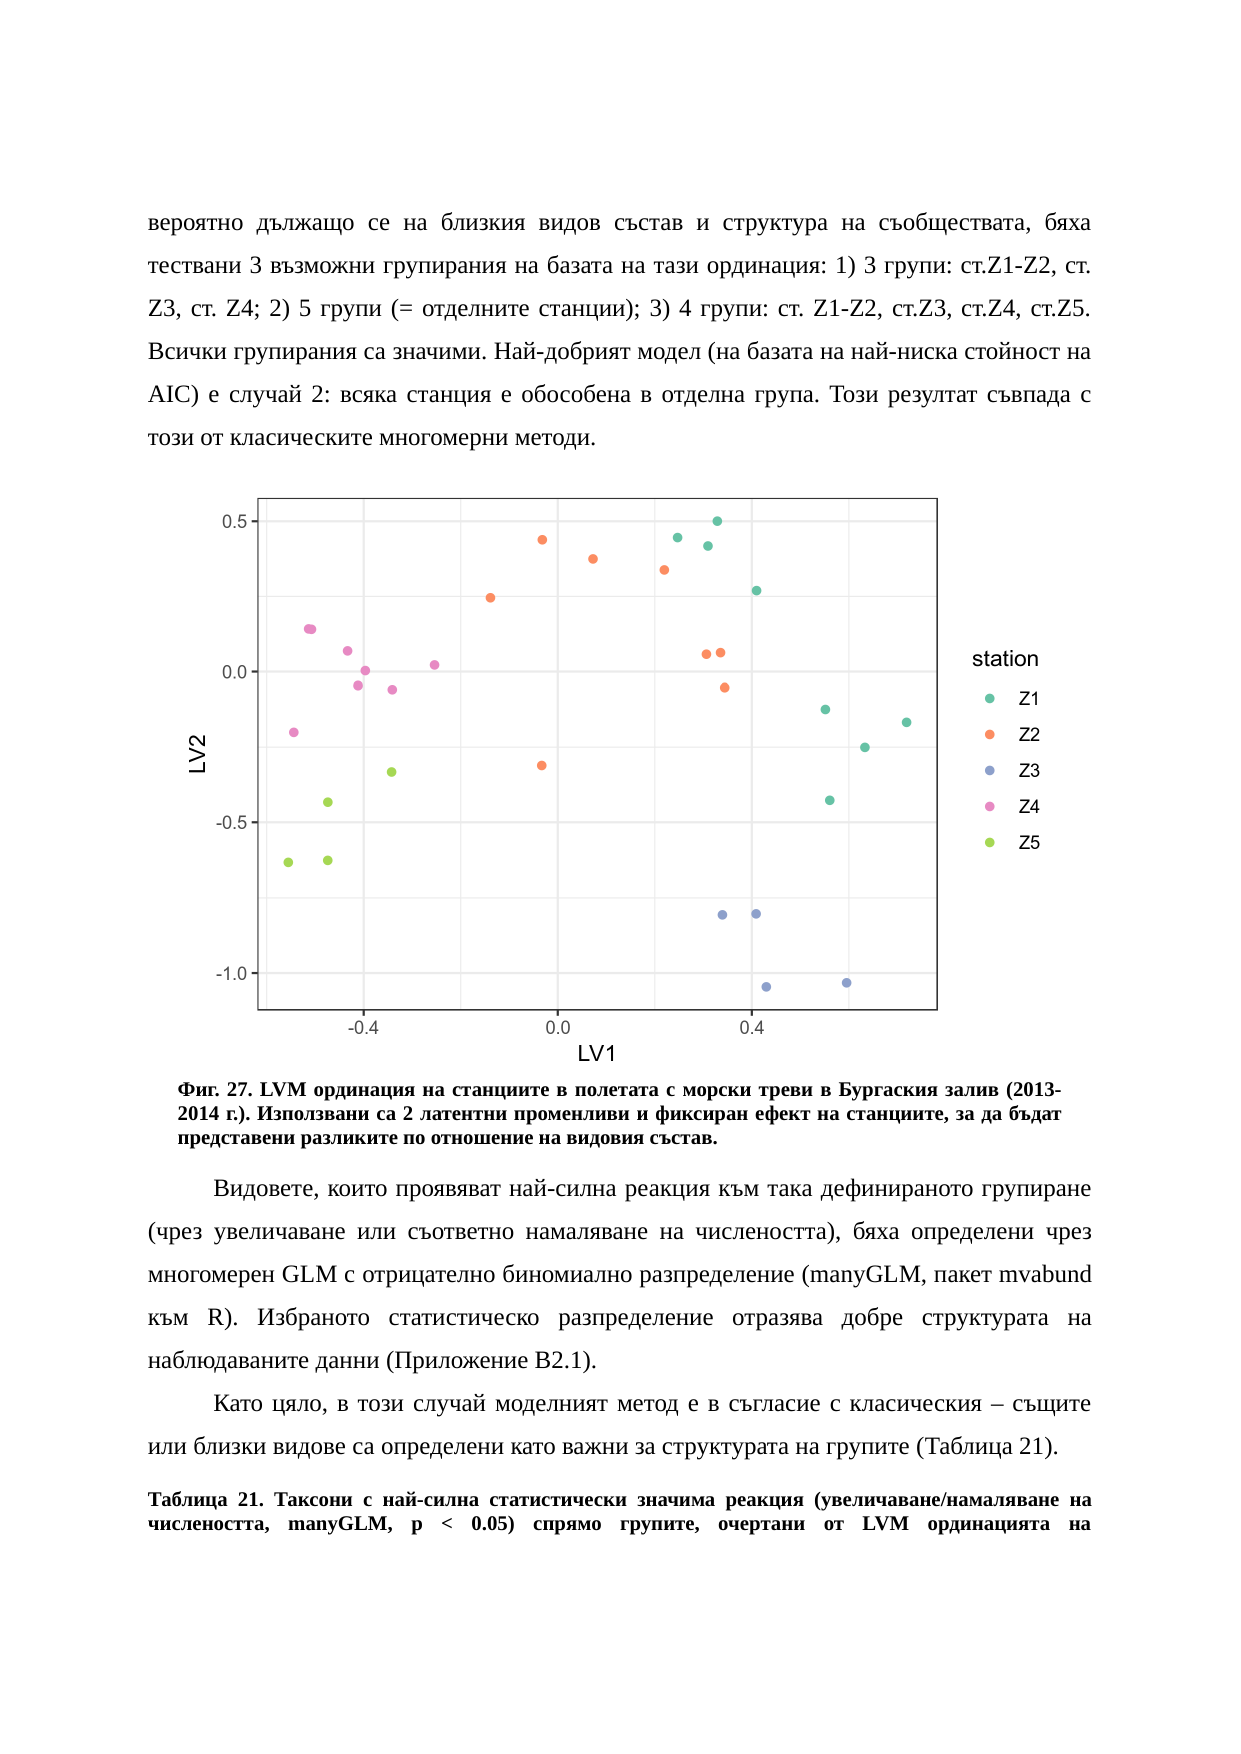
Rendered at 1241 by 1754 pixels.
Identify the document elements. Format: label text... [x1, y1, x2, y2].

text вероятно дължащо се на близкия видов състав и структура на съобществата, бяха тествани 3 възможни групирания на базата на тази ординация: 1) 3 групи: ст.Z1-Z2, ст. Z3, ст. Z4; 2) 5 групи (= отделните станции); 3) 4 групи: ст. Z1-Z2, ст.Z3, ст.Z4, ст.Z5. Всички групирания са значими. Най-добрият модел (на базата на най-ниска стойност на AIC) е случай 2: всяка станция е обособена в отделна група. Този резултат съвпада с този от класическите многомерни методи. [148, 207, 1093, 451]
text Фиг. 27. LVM ординация на станциите в полетата с морски треви в Бургаския залив (2013-2014 г.). Използвани са 2 латентни променливи и фиксиран ефект на станциите, за да бъдат представени разликите по отношение на видовия състав. [177, 1078, 1063, 1149]
picture [177, 486, 1063, 1078]
text Видовете, които проявяват най-силна реакция към така дефинираното групиране (чрез увеличаване или съответно намаляване на числеността), бяха определени чрез многомерен GLM с отрицателно биномиално разпределение (manyGLM, пакет mvabund към R). Избраното статистическо разпределение отразява добре структурата на наблюдаваните данни (Приложение В2.1). [148, 1173, 1093, 1374]
text Като цяло, в този случай моделният метод е в съгласие с класическия – същите или близки видове са определени като важни за структурата на групите (Таблица 21). [148, 1388, 1093, 1460]
text Таблица 21. Таксони с най-силна статистически значима реакция (увеличаване/намаляване на числеността, manyGLM, p < 0.05) спрямо групите, очертани от LVM ординацията на [148, 1487, 1093, 1535]
